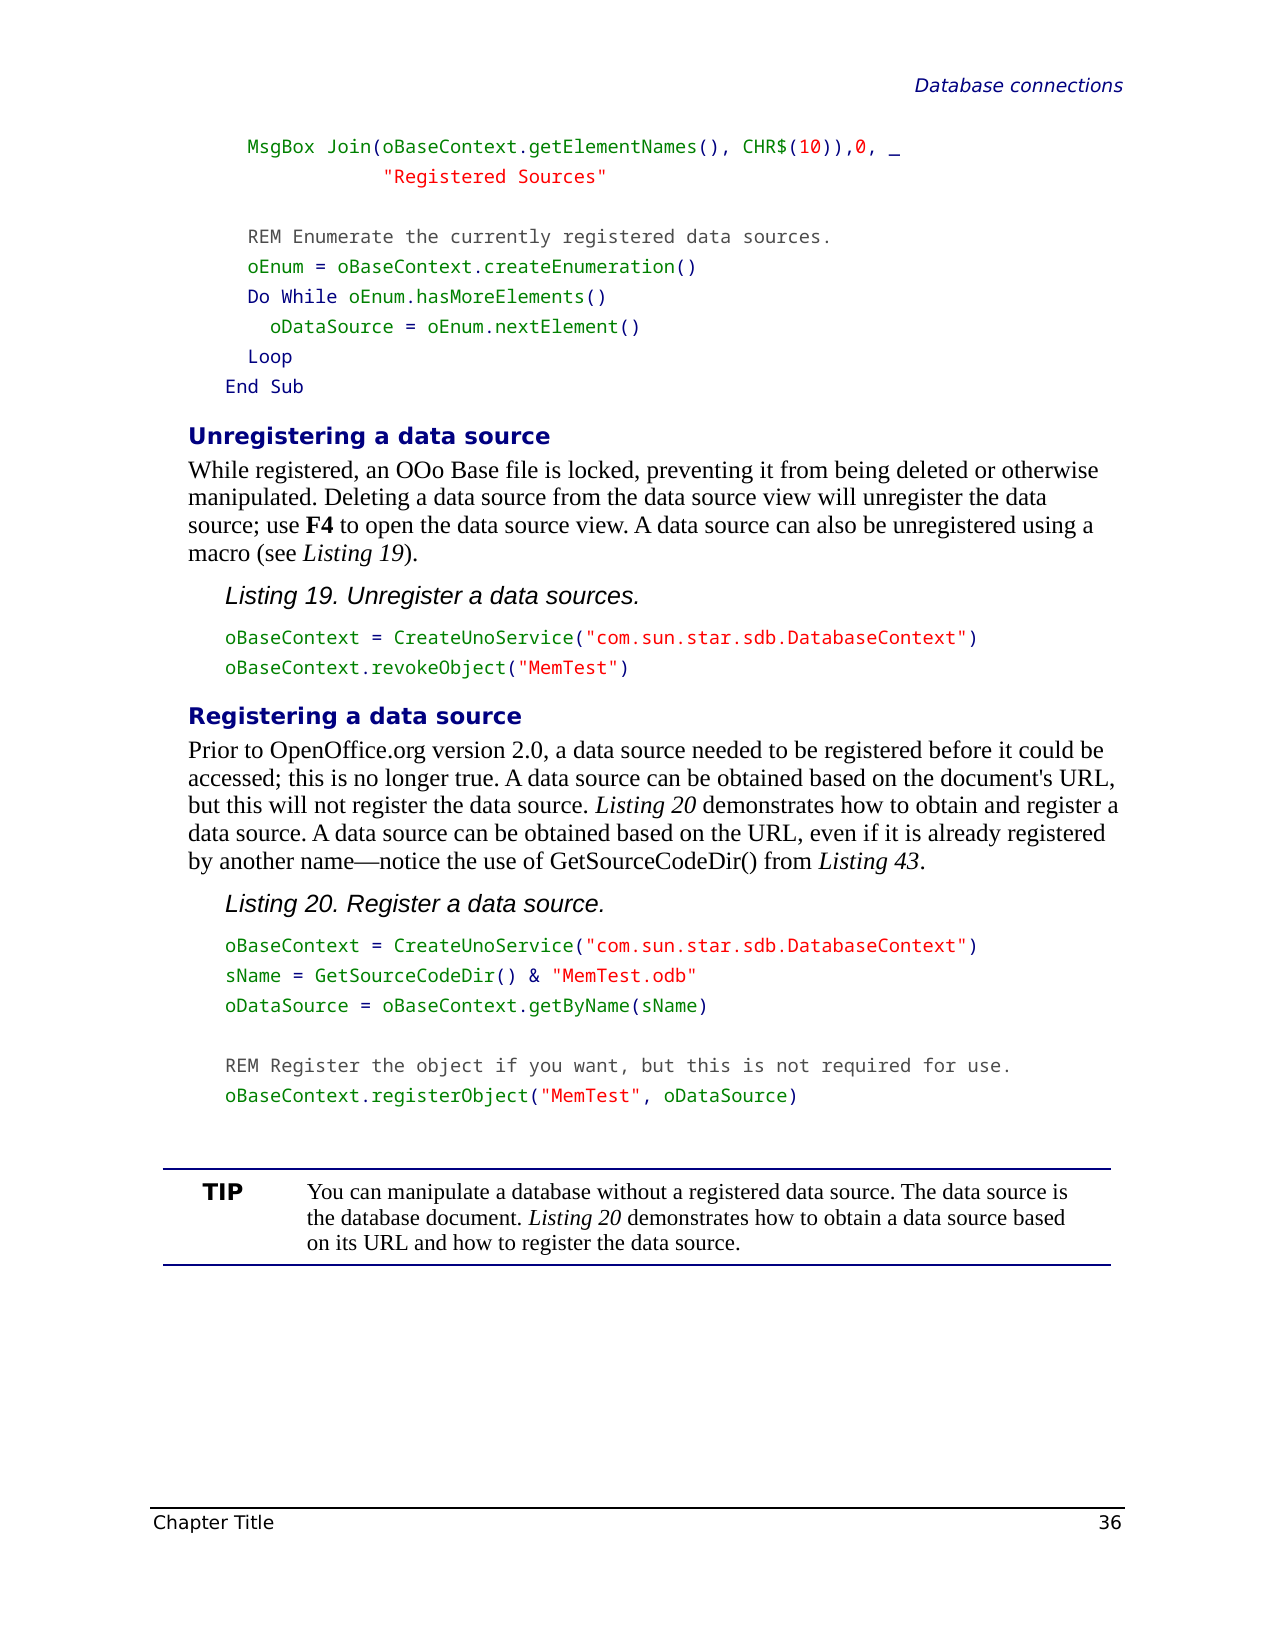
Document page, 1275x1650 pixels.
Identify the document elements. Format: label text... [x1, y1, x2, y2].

subtitle Unregistering a data source [188, 423, 1125, 450]
text oDataSource = oEnum.nextElement() [225, 314, 1050, 339]
text End Sub [225, 374, 1050, 399]
text REM Enumerate the currently registered data sources. [225, 224, 1050, 249]
list Listing 20. Register a data source. [225, 889, 1125, 917]
text oBaseContext.registerObject("MemTest", oDataSource) [225, 1082, 1050, 1108]
text REM Register the object if you want, but this is not required for use. [225, 1052, 1050, 1078]
text While registered, an OOo Base file is locked, preventing it from being deleted or otherwise manipulated. Deleting a data source from the data source view will unregister the data source; use F4 to open the data source view. A data source can also be unregistered using a macro (see Listing 19). [188, 456, 1125, 567]
text "Registered Sources" [225, 164, 1050, 189]
text oBaseContext.revokeObject("MemTest") [225, 654, 1050, 680]
text Prior to OpenOffice.org version 2.0, a data source needed to be registered before it could be accessed; this is no longer true. A data source can be obtained based on the document's URL, but this will not register the data source. Listing 20 demonstrates how to obtain and register a data source. A data source can be obtained based on the URL, even if it is already registered by another name—notice the use of GetSourceCodeDir() from Listing 43. [188, 736, 1125, 875]
text sName = GetSourceCodeDir() & "MemTest.odb" [225, 962, 1050, 988]
subtitle Registering a data source [188, 703, 1125, 730]
table_header You can manipulate a database without a registered data source. The data source is the database document. Listing 20 demonstrates how to obtain a data source based on its URL and how to register the data source. [283, 1170, 1111, 1264]
table_header TIP [163, 1170, 283, 1264]
text oDataSource = oBaseContext.getByName(sName) [225, 992, 1050, 1018]
list Listing 19. Unregister a data sources. [225, 581, 1125, 609]
text Loop [225, 344, 1050, 369]
text MsgBox Join(oBaseContext.getElementNames(), CHR$(10)),0, _ [225, 134, 1050, 159]
text oBaseContext = CreateUnoService("com.sun.star.sdb.DatabaseContext") [225, 932, 1050, 958]
text oEnum = oBaseContext.createEnumeration() [225, 254, 1050, 279]
text oBaseContext = CreateUnoService("com.sun.star.sdb.DatabaseContext") [225, 624, 1050, 650]
text Do While oEnum.hasMoreElements() [225, 284, 1050, 309]
